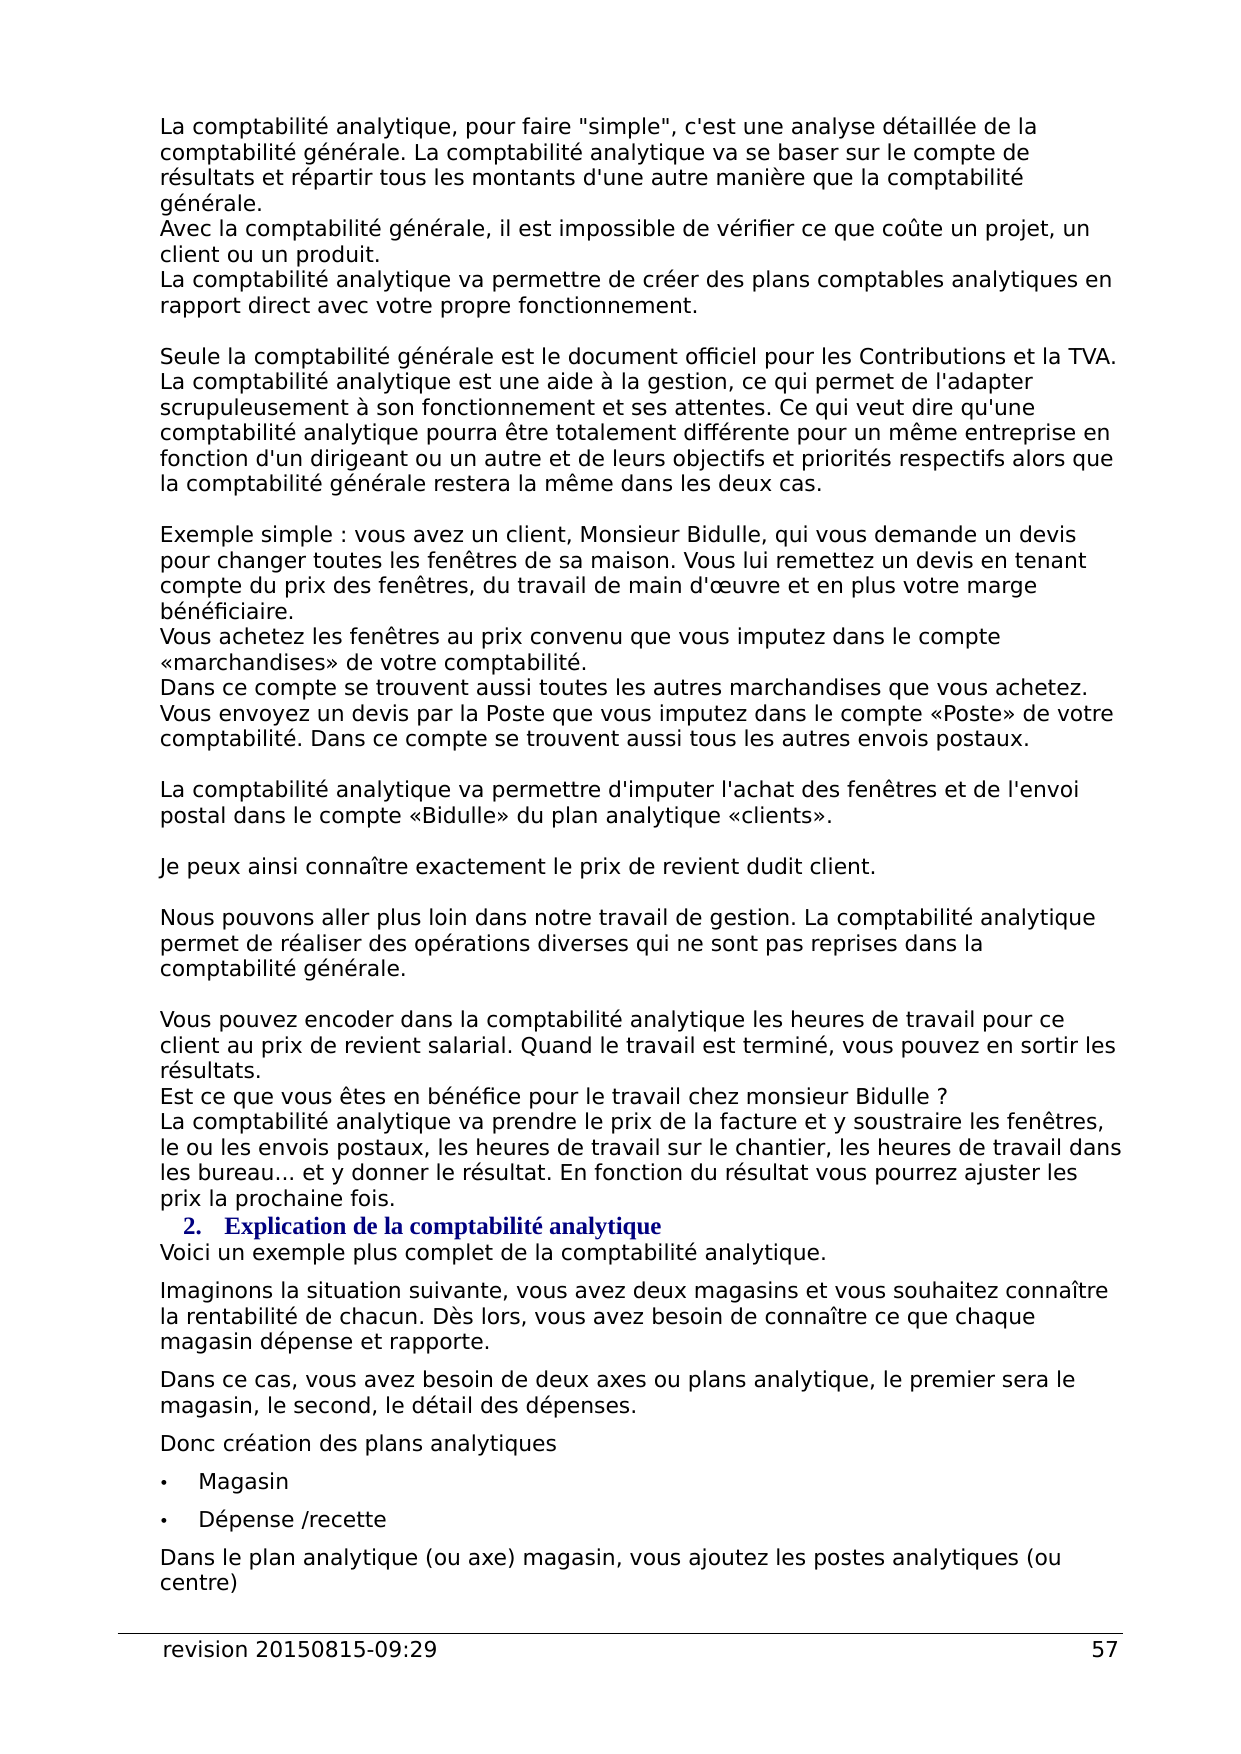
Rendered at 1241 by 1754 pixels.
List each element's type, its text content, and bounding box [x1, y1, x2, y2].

text Dans ce cas, vous avez besoin de deux axes ou plans analytique, le premier sera le magasin, le second, le détail des dépenses. [159, 1367, 1123, 1418]
text Exemple simple : vous avez un client, Monsieur Bidulle, qui vous demande un devis pour changer toutes les fenêtres de sa maison. Vous lui remettez un devis en tenant compte du prix des fenêtres, du travail de main d'œuvre et en plus votre marge bénéficiaire. [159, 522, 1123, 624]
text Vous pouvez encoder dans la comptabilité analytique les heures de travail pour ce client au prix de revient salarial. Quand le travail est terminé, vous pouvez en sortir les résultats. [159, 1007, 1123, 1084]
list Magasin [161, 1469, 1123, 1494]
text La comptabilité analytique va permettre de créer des plans comptables analytiques en rapport direct avec votre propre fonctionnement. [159, 267, 1123, 318]
text Donc création des plans analytiques [159, 1431, 1123, 1456]
text Je peux ainsi connaître exactement le prix de revient dudit client. [159, 854, 1123, 880]
text Voici un exemple plus complet de la comptabilité analytique. [159, 1240, 1123, 1266]
subtitle Explication de la comptabilité analytique [177, 1211, 1123, 1240]
text La comptabilité analytique, pour faire "simple", c'est une analyse détaillée de la comptabilité générale. La comptabilité analytique va se baser sur le compte de résultats et répartir tous les montants d'une autre manière que la comptabilité générale. [159, 114, 1123, 216]
text Dans le plan analytique (ou axe) magasin, vous ajoutez les postes analytiques (ou centre) [159, 1545, 1123, 1596]
text Seule la comptabilité générale est le document officiel pour les Contributions et la TVA. La comptabilité analytique est une aide à la gestion, ce qui permet de l'adapter scrupuleusement à son fonctionnement et ses attentes. Ce qui veut dire qu'une comptabilité analytique pourra être totalement différente pour un même entreprise en fonction d'un dirigeant ou un autre et de leurs objectifs et priorités respectifs alors que la comptabilité générale restera la même dans les deux cas. [159, 344, 1123, 497]
text Imaginons la situation suivante, vous avez deux magasins et vous souhaitez connaître la rentabilité de chacun. Dès lors, vous avez besoin de connaître ce que chaque magasin dépense et rapporte. [159, 1278, 1123, 1355]
text Avec la comptabilité générale, il est impossible de vérifier ce que coûte un projet, un client ou un produit. [159, 216, 1123, 267]
text Vous achetez les fenêtres au prix convenu que vous imputez dans le compte «marchandises» de votre comptabilité. [159, 624, 1123, 676]
text La comptabilité analytique va permettre d'imputer l'achat des fenêtres et de l'envoi postal dans le compte «Bidulle» du plan analytique «clients». [159, 778, 1123, 829]
text Nous pouvons aller plus loin dans notre travail de gestion. La comptabilité analytique permet de réaliser des opérations diverses qui ne sont pas reprises dans la comptabilité générale. [159, 905, 1123, 982]
text Dans ce compte se trouvent aussi toutes les autres marchandises que vous achetez. Vous envoyez un devis par la Poste que vous imputez dans le compte «Poste» de votre comptabilité. Dans ce compte se trouvent aussi tous les autres envois postaux. [159, 676, 1123, 752]
list Dépense /recette [161, 1507, 1123, 1532]
text La comptabilité analytique va prendre le prix de la facture et y soustraire les fenêtres, le ou les envois postaux, les heures de travail sur le chantier, les heures de travail dans les bureau... et y donner le résultat. En fonction du résultat vous pourrez ajuster les prix la prochaine fois. [159, 1109, 1123, 1211]
text Est ce que vous êtes en bénéfice pour le travail chez monsieur Bidulle ? [159, 1084, 1123, 1109]
